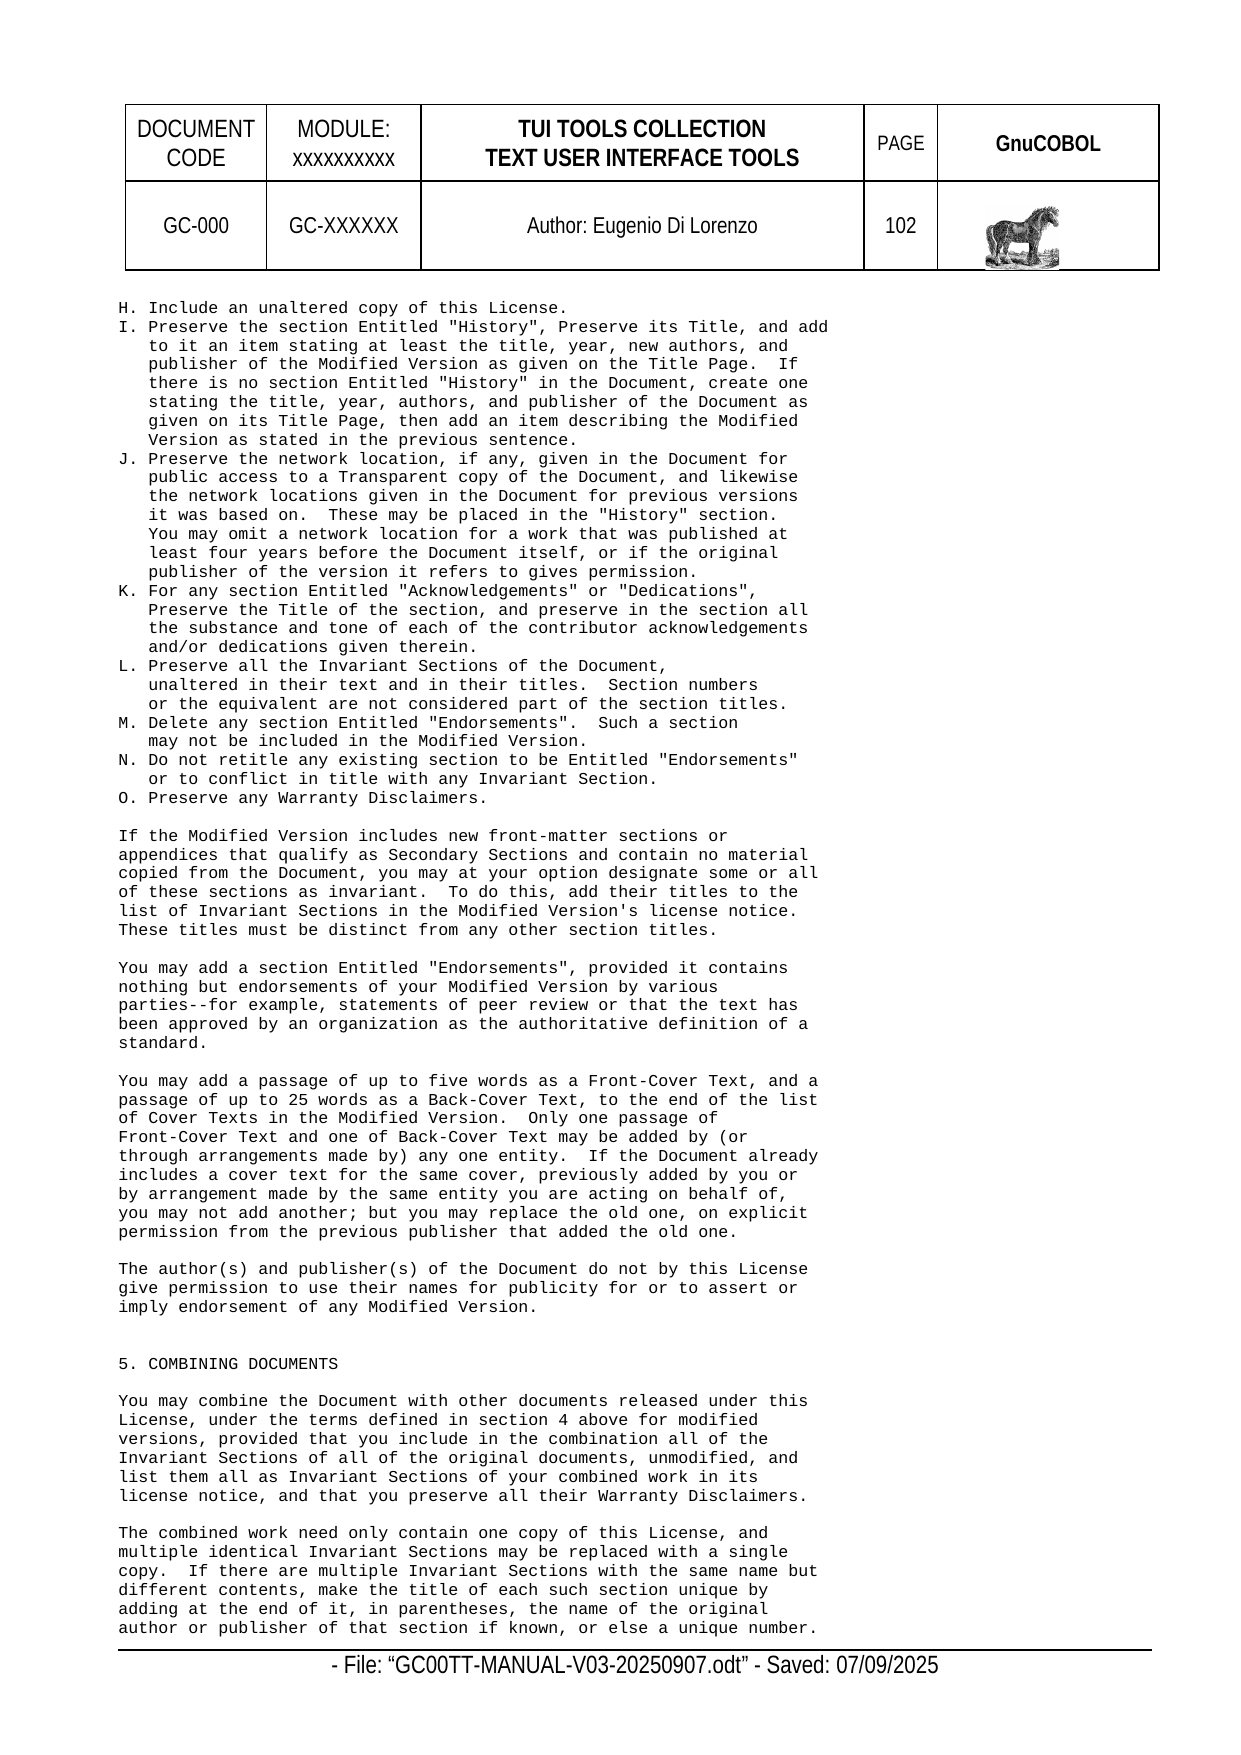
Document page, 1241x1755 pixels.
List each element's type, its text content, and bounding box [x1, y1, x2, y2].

text Invariant Sections of all of the original documents, unmodified, and [118, 1449, 1152, 1468]
text L. Preserve all the Invariant Sections of the Document, [118, 658, 1152, 676]
text copied from the Document, you may at your option designate some or all [118, 865, 1152, 884]
text K. For any section Entitled "Acknowledgements" or "Dedications", [118, 582, 1152, 601]
text You may add a passage of up to five words as a Front-Cover Text, and a [118, 1072, 1152, 1091]
text by arrangement made by the same entity you are acting on behalf of, [118, 1186, 1152, 1204]
text versions, provided that you include in the combination all of the [118, 1431, 1152, 1449]
text The author(s) and publisher(s) of the Document do not by this License [118, 1261, 1152, 1280]
text it was based on. These may be placed in the "History" section. [118, 507, 1152, 526]
text the network locations given in the Document for previous versions [118, 488, 1152, 507]
text been approved by an organization as the authoritative definition of a [118, 1016, 1152, 1035]
text you may not add another; but you may replace the old one, on explicit [118, 1204, 1152, 1223]
text of these sections as invariant. To do this, add their titles to the [118, 884, 1152, 903]
text different contents, make the title of each such section unique by [118, 1581, 1152, 1600]
text least four years before the Document itself, or if the original [118, 544, 1152, 563]
text publisher of the Modified Version as given on the Title Page. If [118, 356, 1152, 375]
text Preserve the Title of the section, and preserve in the section all [118, 601, 1152, 620]
text M. Delete any section Entitled "Endorsements". Such a section [118, 714, 1152, 733]
text or to conflict in title with any Invariant Section. [118, 771, 1152, 789]
text publisher of the version it refers to gives permission. [118, 563, 1152, 582]
text imply endorsement of any Modified Version. [118, 1299, 1152, 1317]
text License, under the terms defined in section 4 above for modified [118, 1412, 1152, 1431]
text includes a cover text for the same cover, previously added by you or [118, 1167, 1152, 1186]
text N. Do not retitle any existing section to be Entitled "Endorsements" [118, 752, 1152, 771]
text copy. If there are multiple Invariant Sections with the same name but [118, 1563, 1152, 1581]
text and/or dedications given therein. [118, 639, 1152, 658]
text These titles must be distinct from any other section titles. [118, 922, 1152, 940]
text J. Preserve the network location, if any, given in the Document for [118, 450, 1152, 469]
text Version as stated in the previous sentence. [118, 431, 1152, 450]
text nothing but endorsements of your Modified Version by various [118, 978, 1152, 997]
text adding at the end of it, in parentheses, the name of the original [118, 1600, 1152, 1619]
text O. Preserve any Warranty Disclaimers. [118, 789, 1152, 808]
text The combined work need only contain one copy of this License, and [118, 1525, 1152, 1544]
text list of Invariant Sections in the Modified Version's license notice. [118, 903, 1152, 922]
text multiple identical Invariant Sections may be replaced with a single [118, 1544, 1152, 1563]
text H. Include an unaltered copy of this License. [118, 299, 1152, 318]
text or the equivalent are not considered part of the section titles. [118, 695, 1152, 714]
text You may omit a network location for a work that was published at [118, 526, 1152, 544]
text 5. COMBINING DOCUMENTS [118, 1355, 1152, 1374]
text I. Preserve the section Entitled "History", Preserve its Title, and add [118, 318, 1152, 337]
text may not be included in the Modified Version. [118, 733, 1152, 752]
text through arrangements made by) any one entity. If the Document already [118, 1148, 1152, 1167]
text list them all as Invariant Sections of your combined work in its [118, 1468, 1152, 1487]
text public access to a Transparent copy of the Document, and likewise [118, 469, 1152, 488]
text there is no section Entitled "History" in the Document, create one [118, 375, 1152, 394]
text license notice, and that you preserve all their Warranty Disclaimers. [118, 1487, 1152, 1506]
text unaltered in their text and in their titles. Section numbers [118, 676, 1152, 695]
text If the Modified Version includes new front-matter sections or [118, 827, 1152, 846]
text Front-Cover Text and one of Back-Cover Text may be added by (or [118, 1129, 1152, 1148]
text parties--for example, statements of peer review or that the text has [118, 997, 1152, 1016]
text author or publisher of that section if known, or else a unique number. [118, 1619, 1152, 1638]
text passage of up to 25 words as a Back-Cover Text, to the end of the list [118, 1091, 1152, 1110]
text You may add a section Entitled "Endorsements", provided it contains [118, 959, 1152, 978]
text appendices that qualify as Secondary Sections and contain no material [118, 846, 1152, 865]
text permission from the previous publisher that added the old one. [118, 1223, 1152, 1242]
text standard. [118, 1035, 1152, 1053]
text stating the title, year, authors, and publisher of the Document as [118, 394, 1152, 412]
text the substance and tone of each of the contributor acknowledgements [118, 620, 1152, 639]
text to it an item stating at least the title, year, new authors, and [118, 337, 1152, 356]
text of Cover Texts in the Modified Version. Only one passage of [118, 1110, 1152, 1129]
text give permission to use their names for publicity for or to assert or [118, 1280, 1152, 1299]
text given on its Title Page, then add an item describing the Modified [118, 412, 1152, 431]
text You may combine the Document with other documents released under this [118, 1393, 1152, 1412]
